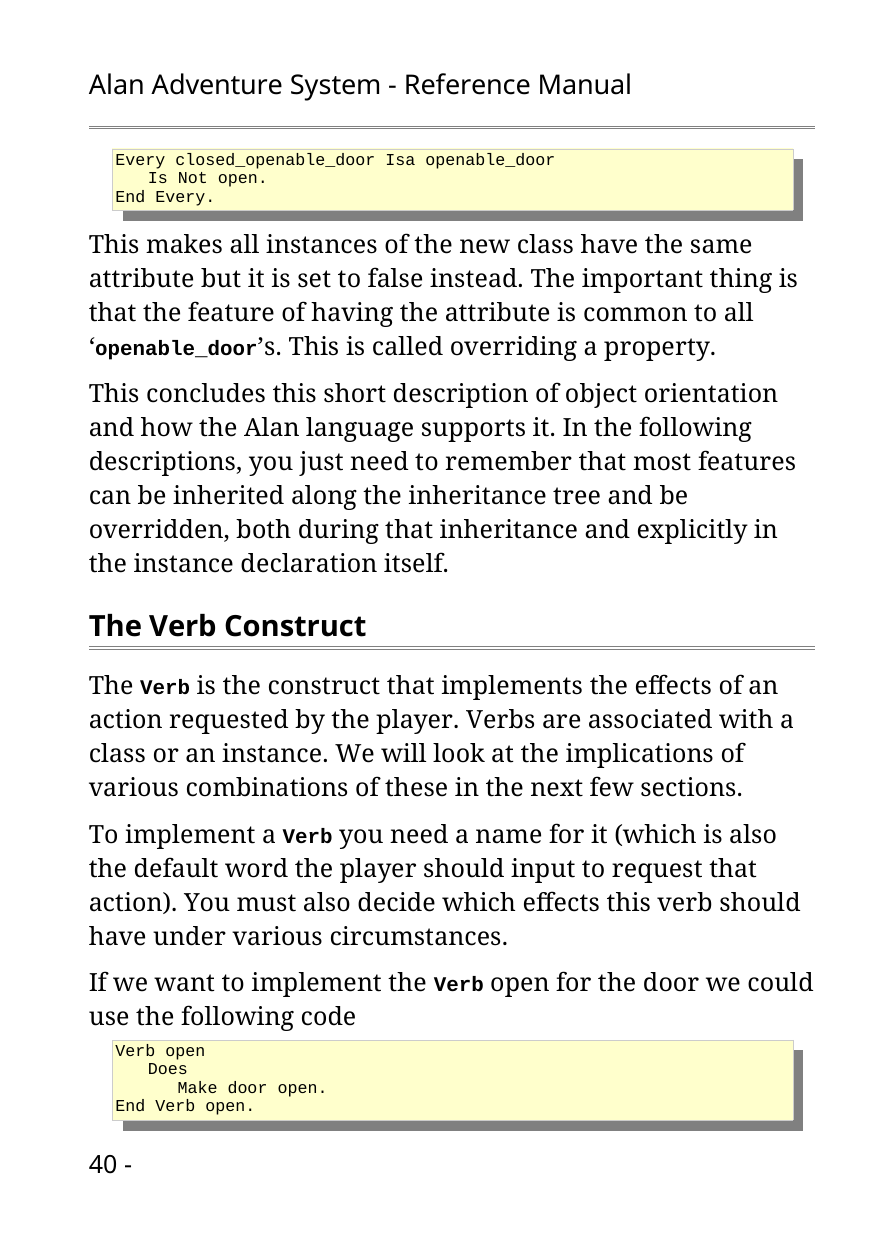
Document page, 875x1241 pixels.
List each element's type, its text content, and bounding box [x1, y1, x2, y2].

text To implement a Verb you need a name for it (which is also the default word the player should input to request that action). You must also decide which effects this verb should have under various circumstances. [88, 817, 815, 952]
text This concludes this short description of object orientation and how the Alan language supports it. In the following descriptions, you just need to remember that most features can be inherited along the inheritance tree and be overridden, both during that inheritance and explicitly in the instance declaration itself. [88, 376, 815, 580]
text If we want to implement the Verb open for the door we could use the fol­lowing code [88, 965, 815, 1033]
text Verb open Does Make door open. End Verb open. [113, 1041, 793, 1120]
subtitle The Verb Construct [88, 605, 815, 649]
text Every closed_openable_door Isa openable_door Is Not open. End Every. [113, 150, 793, 210]
text This makes all instances of the new class have the same attribute but it is set to false instead. The important thing is that the feature of having the attribute is common to all ‘openable_door’s. This is called overriding a property. [88, 227, 815, 363]
text The Verb is the construct that implements the effects of an action requested by the player. Verbs are asso­ciated with a class or an instance. We will look at the implications of various combina­tions of these in the next few sections. [88, 668, 815, 804]
